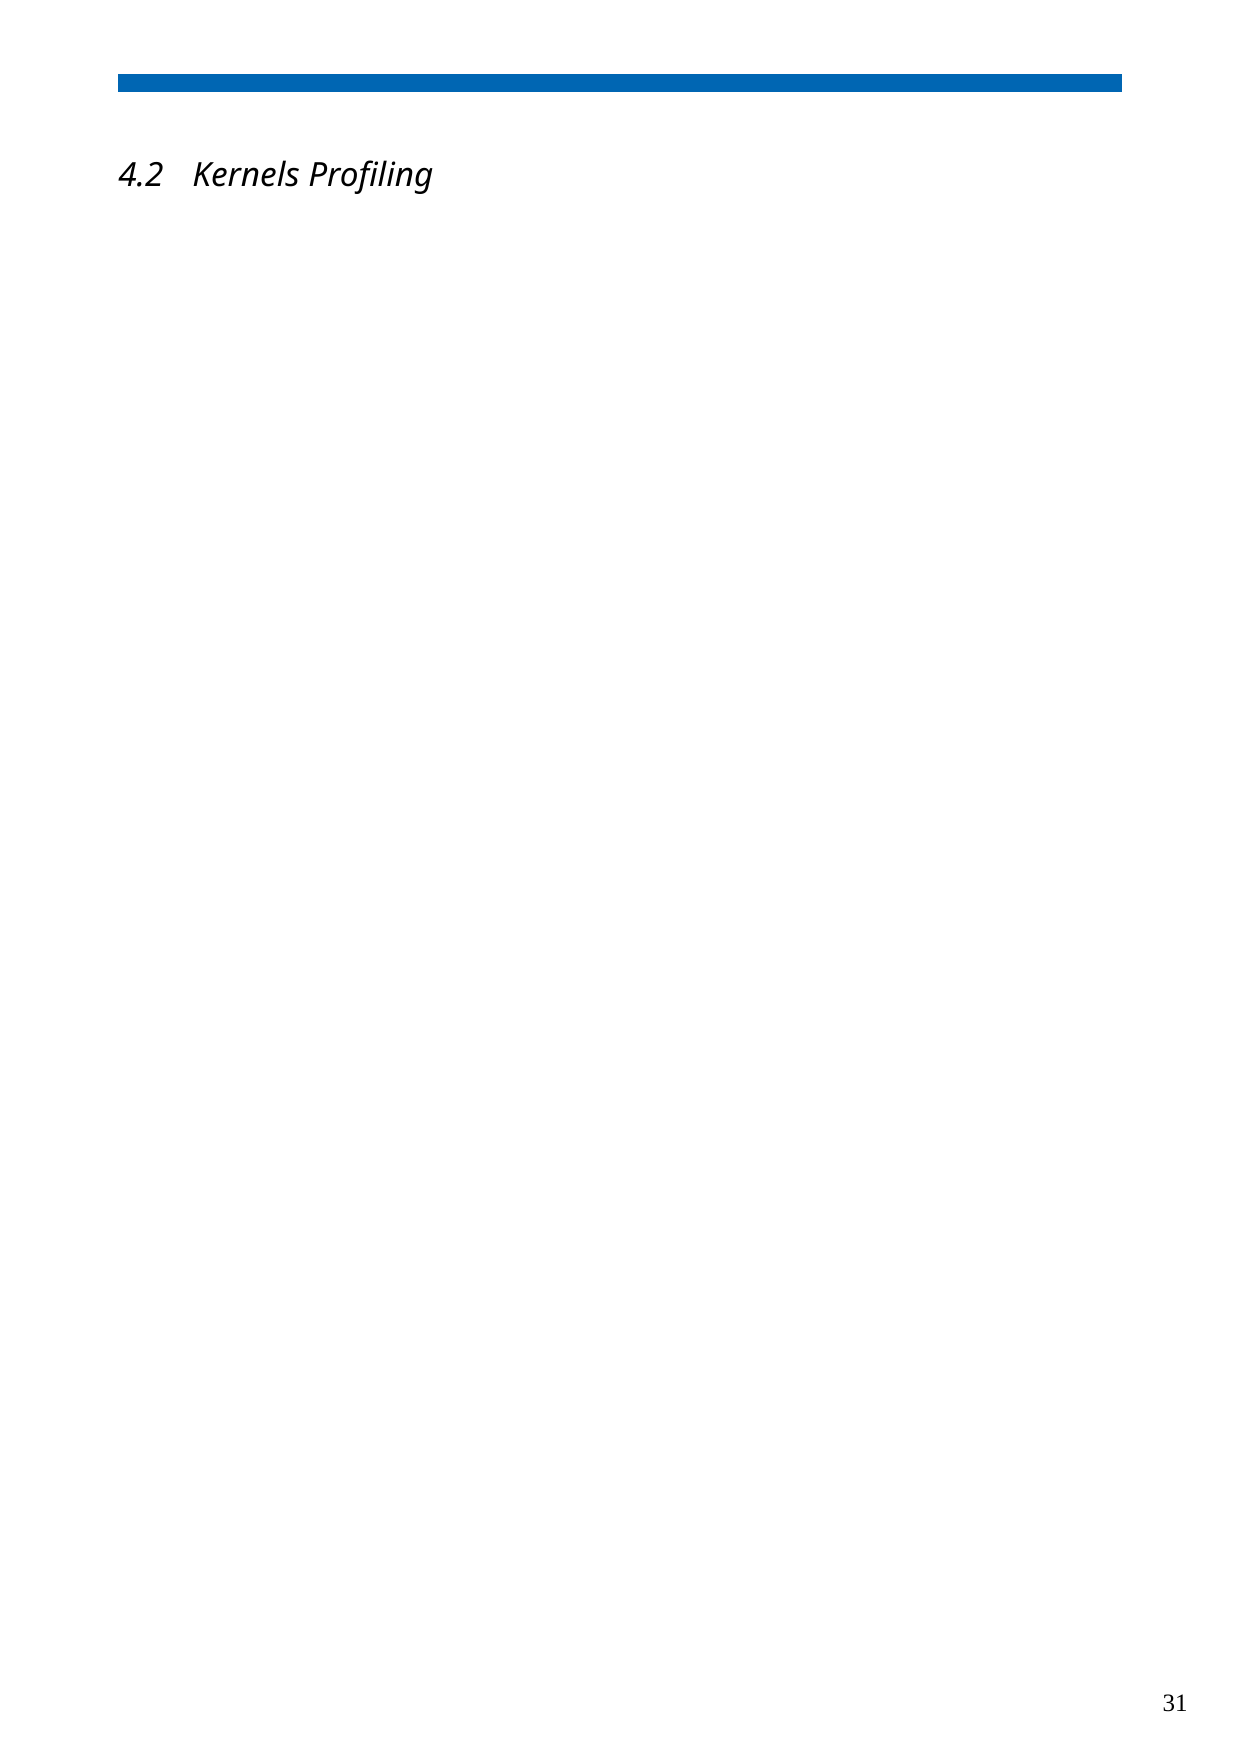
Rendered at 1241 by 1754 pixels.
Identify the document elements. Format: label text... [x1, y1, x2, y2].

subtitle Kernels Profiling [118, 151, 1122, 197]
